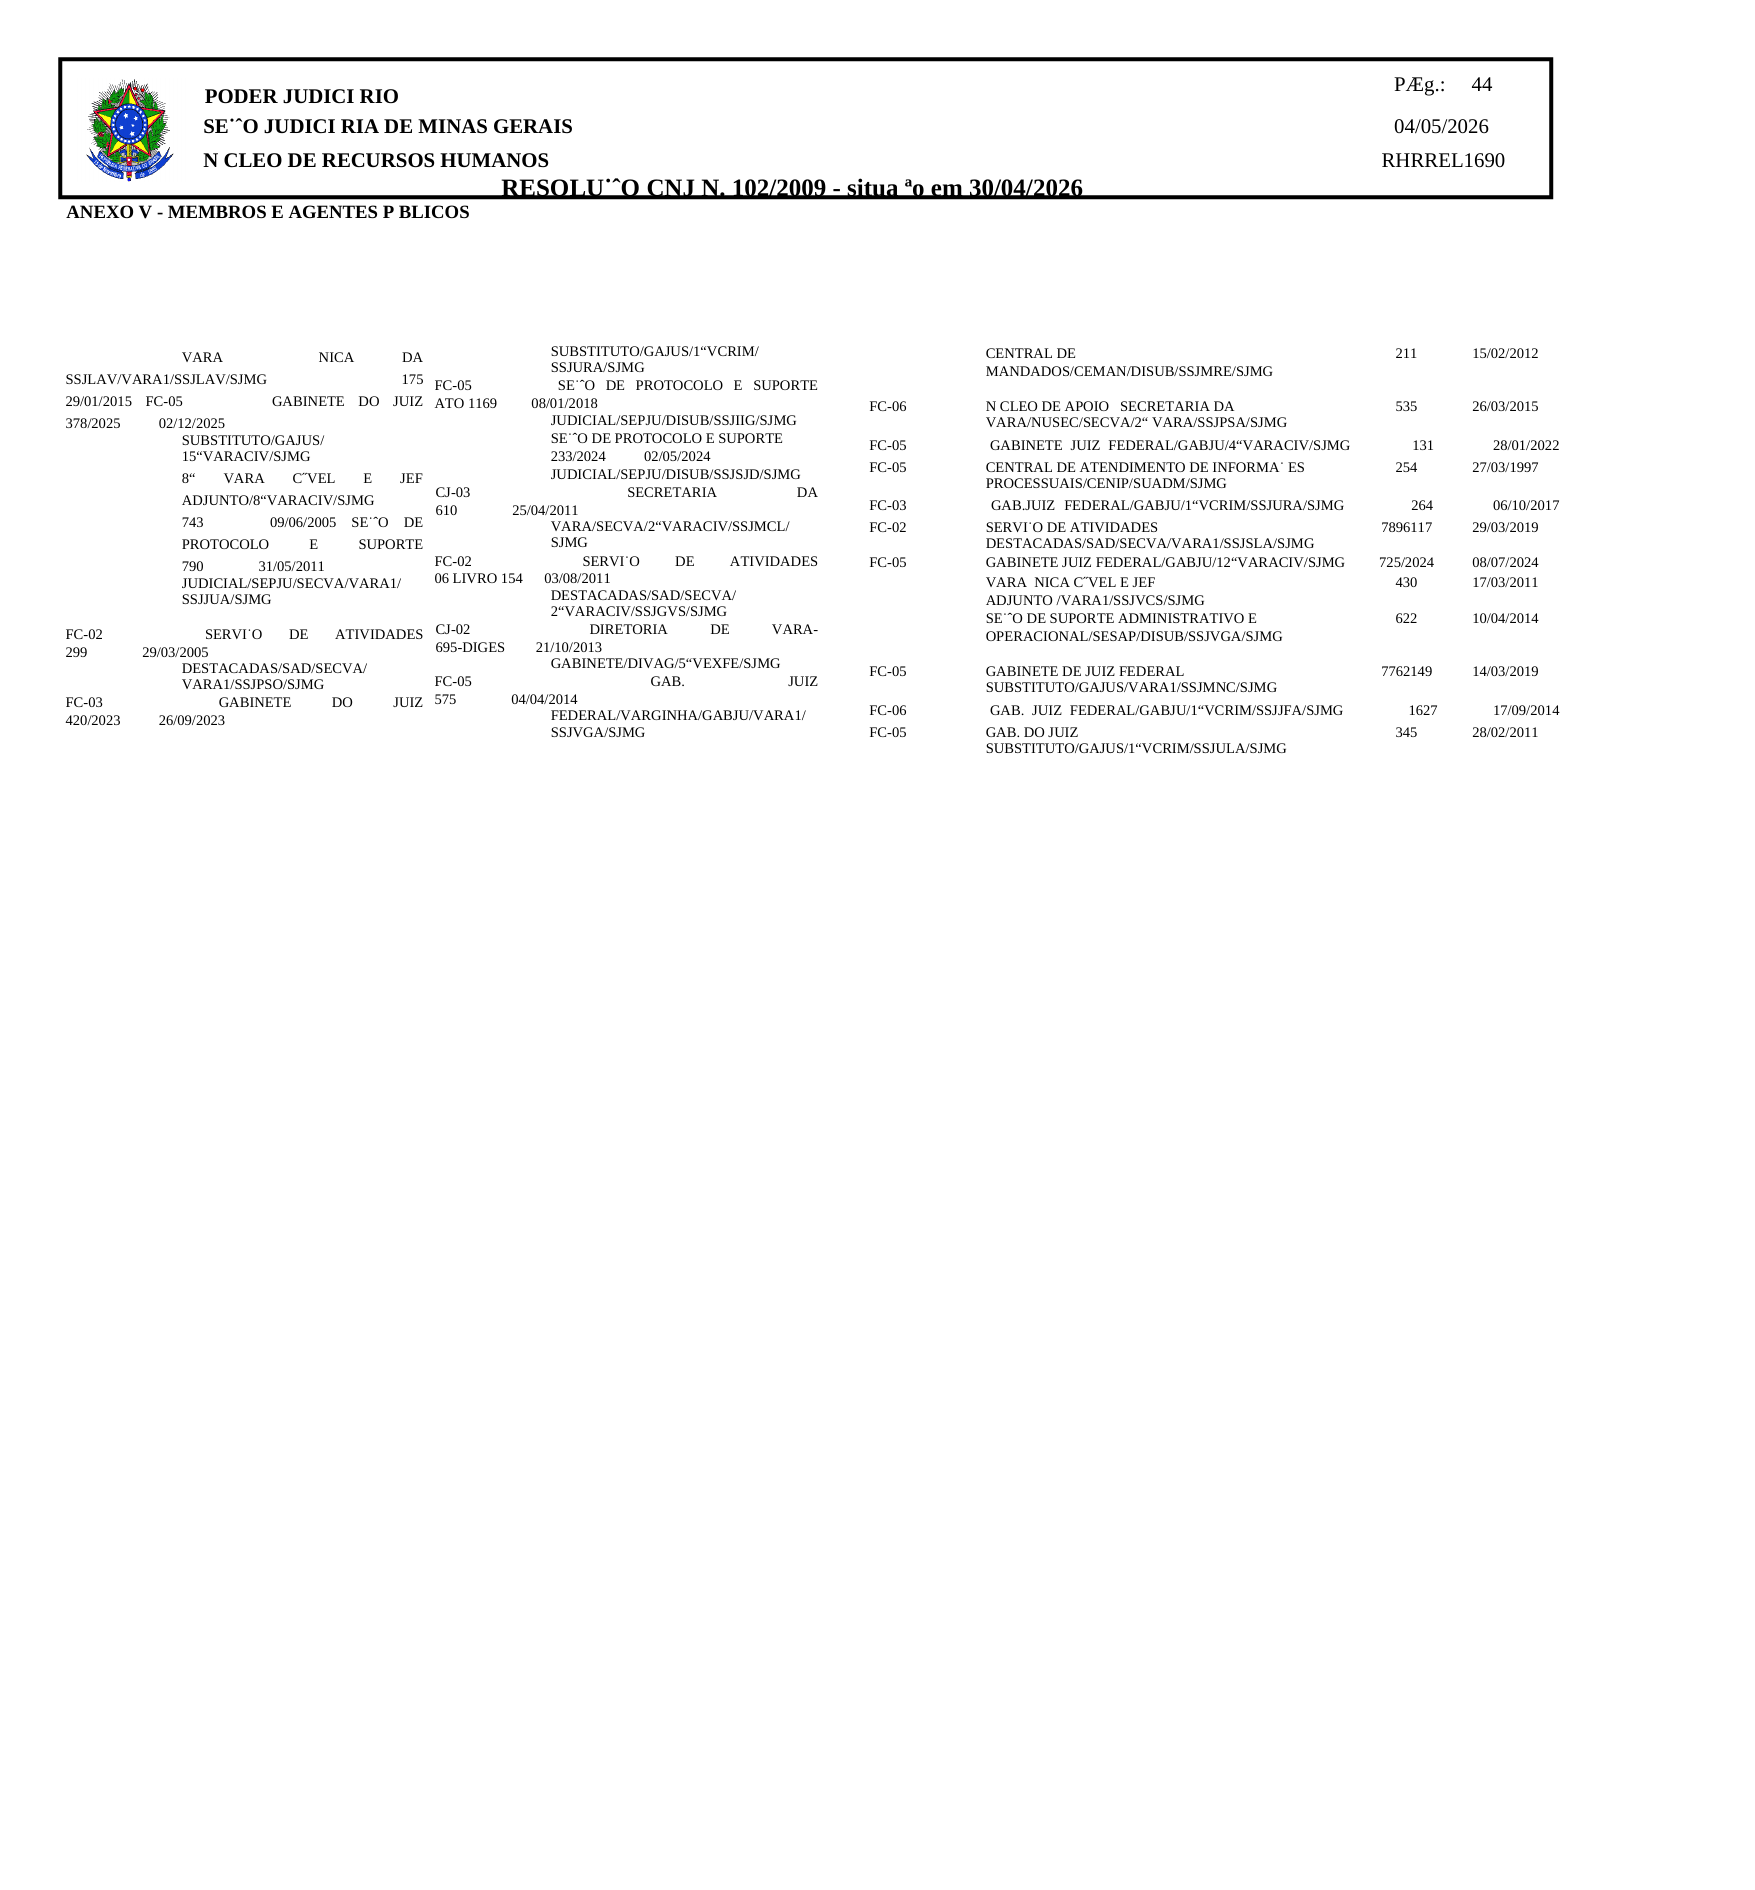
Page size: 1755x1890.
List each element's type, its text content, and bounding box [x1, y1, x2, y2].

text FC-05 GAB. JUIZ 575 04/04/2014 [434, 672, 818, 707]
text VARA/SECVA/2“VARACIV/SSJMCL/SJMG [551, 519, 818, 551]
text JUDICIAL/SEPJU/SECVA/VARA1/SSJJUA/SJMG [182, 575, 418, 608]
text SUBSTITUTO/GAJUS/VARA1/SSJMNC/SJMG [986, 680, 1559, 696]
text FC-05 GABINETE DE JUIZ FEDERAL 7762149 14/03/2019 [869, 662, 1559, 680]
text FC-06 N CLEO DE APOIO SECRETARIA DA 535 26/03/2015 [869, 397, 1559, 415]
text FC-02 SERVI˙O DE ATIVIDADES 299 29/03/2005 [65, 624, 418, 660]
text CJ-03 SECRETARIA DA 610 25/04/2011 [435, 483, 818, 518]
text SUBSTITUTO/GAJUS/1“VCRIM/SSJULA/SJMG [986, 740, 1559, 756]
text FC-03 GAB.JUIZ FEDERAL/GABJU/1“VCRIM/SSJURA/SJMG 264 06/10/2017 FC-02 SERVI˙O DE ATIVIDADES 7896117 29/03/2019 [869, 492, 1559, 536]
text FC-05 SE˙ˆO DE PROTOCOLO E SUPORTE ATO 1169 08/01/2018 [434, 376, 818, 412]
picture [54, 53, 1557, 202]
text 8“ VARA C˝VEL E JEF ADJUNTO/8“VARACIV/SJMG 743 09/06/2005 SE˙ˆO DE PROTOCOLO E SUPORTE 790 31/05/2011 [182, 464, 418, 574]
text VARA/NUSEC/SECVA/2“ VARA/SSJPSA/SJMG [986, 415, 1559, 431]
text VARA NICA C˝VEL E JEF 430 17/03/2011 ADJUNTO /VARA1/SSJVCS/SJMG [986, 573, 1559, 609]
text FC-03 GABINETE DO JUIZ 420/2023 26/09/2023 [65, 693, 418, 728]
text DESTACADAS/SAD/SECVA/VARA1/SSJPSO/SJMG [182, 661, 418, 693]
text SE˙ˆO DE SUPORTE ADMINISTRATIVO E 622 10/04/2014 OPERACIONAL/SESAP/DISUB/SSJVGA/SJMG [986, 609, 1559, 645]
text GABINETE/DIVAG/5“VEXFE/SJMG [551, 656, 818, 672]
text FC-02 SERVI˙O DE ATIVIDADES 06 LIVRO 154 03/08/2011 [434, 551, 818, 587]
text CENTRAL DE 211 15/02/2012 MANDADOS/CEMAN/DISUB/SSJMRE/SJMG [986, 344, 1559, 380]
text FC-05 GABINETE JUIZ FEDERAL/GABJU/12“VARACIV/SJMG 725/2024 08/07/2024 [869, 552, 1559, 570]
text JUDICIAL/SEPJU/DISUB/SSJIIG/SJMG [551, 412, 818, 428]
text SE˙ˆO DE PROTOCOLO E SUPORTE 233/2024 02/05/2024 JUDICIAL/SEPJU/DISUB/SSJSJD/SJMG [551, 428, 818, 483]
text FC-06 GAB. JUIZ FEDERAL/GABJU/1“VCRIM/SSJJFA/SJMG 1627 17/09/2014 FC-05 GAB. DO JUIZ 345 28/02/2011 [869, 696, 1559, 740]
text VARA NICA DA SSJLAV/VARA1/SSJLAV/SJMG 175 29/01/2015 FC-05 GABINETE DO JUIZ 378/2025 02/12/2025 [65, 344, 418, 432]
text CJ-02 DIRETORIA DE VARA- 695-DIGES 21/10/2013 [435, 620, 818, 655]
text FC-05 GABINETE JUIZ FEDERAL/GABJU/4“VARACIV/SJMG 131 28/01/2022 FC-05 CENTRAL DE ATENDIMENTO DE INFORMA˙ ES 254 27/03/1997 [869, 431, 1559, 475]
text PROCESSUAIS/CENIP/SUADM/SJMG [986, 475, 1559, 492]
text SUBSTITUTO/GAJUS/1“VCRIM/SSJURA/SJMG [551, 344, 818, 376]
text SUBSTITUTO/GAJUS/15“VARACIV/SJMG [182, 432, 418, 464]
text FEDERAL/VARGINHA/GABJU/VARA1/SSJVGA/SJMG [551, 708, 818, 740]
text DESTACADAS/SAD/SECVA/VARA1/SSJSLA/SJMG [986, 536, 1559, 552]
text DESTACADAS/SAD/SECVA/2“VARACIV/SSJGVS/SJMG [551, 587, 818, 619]
